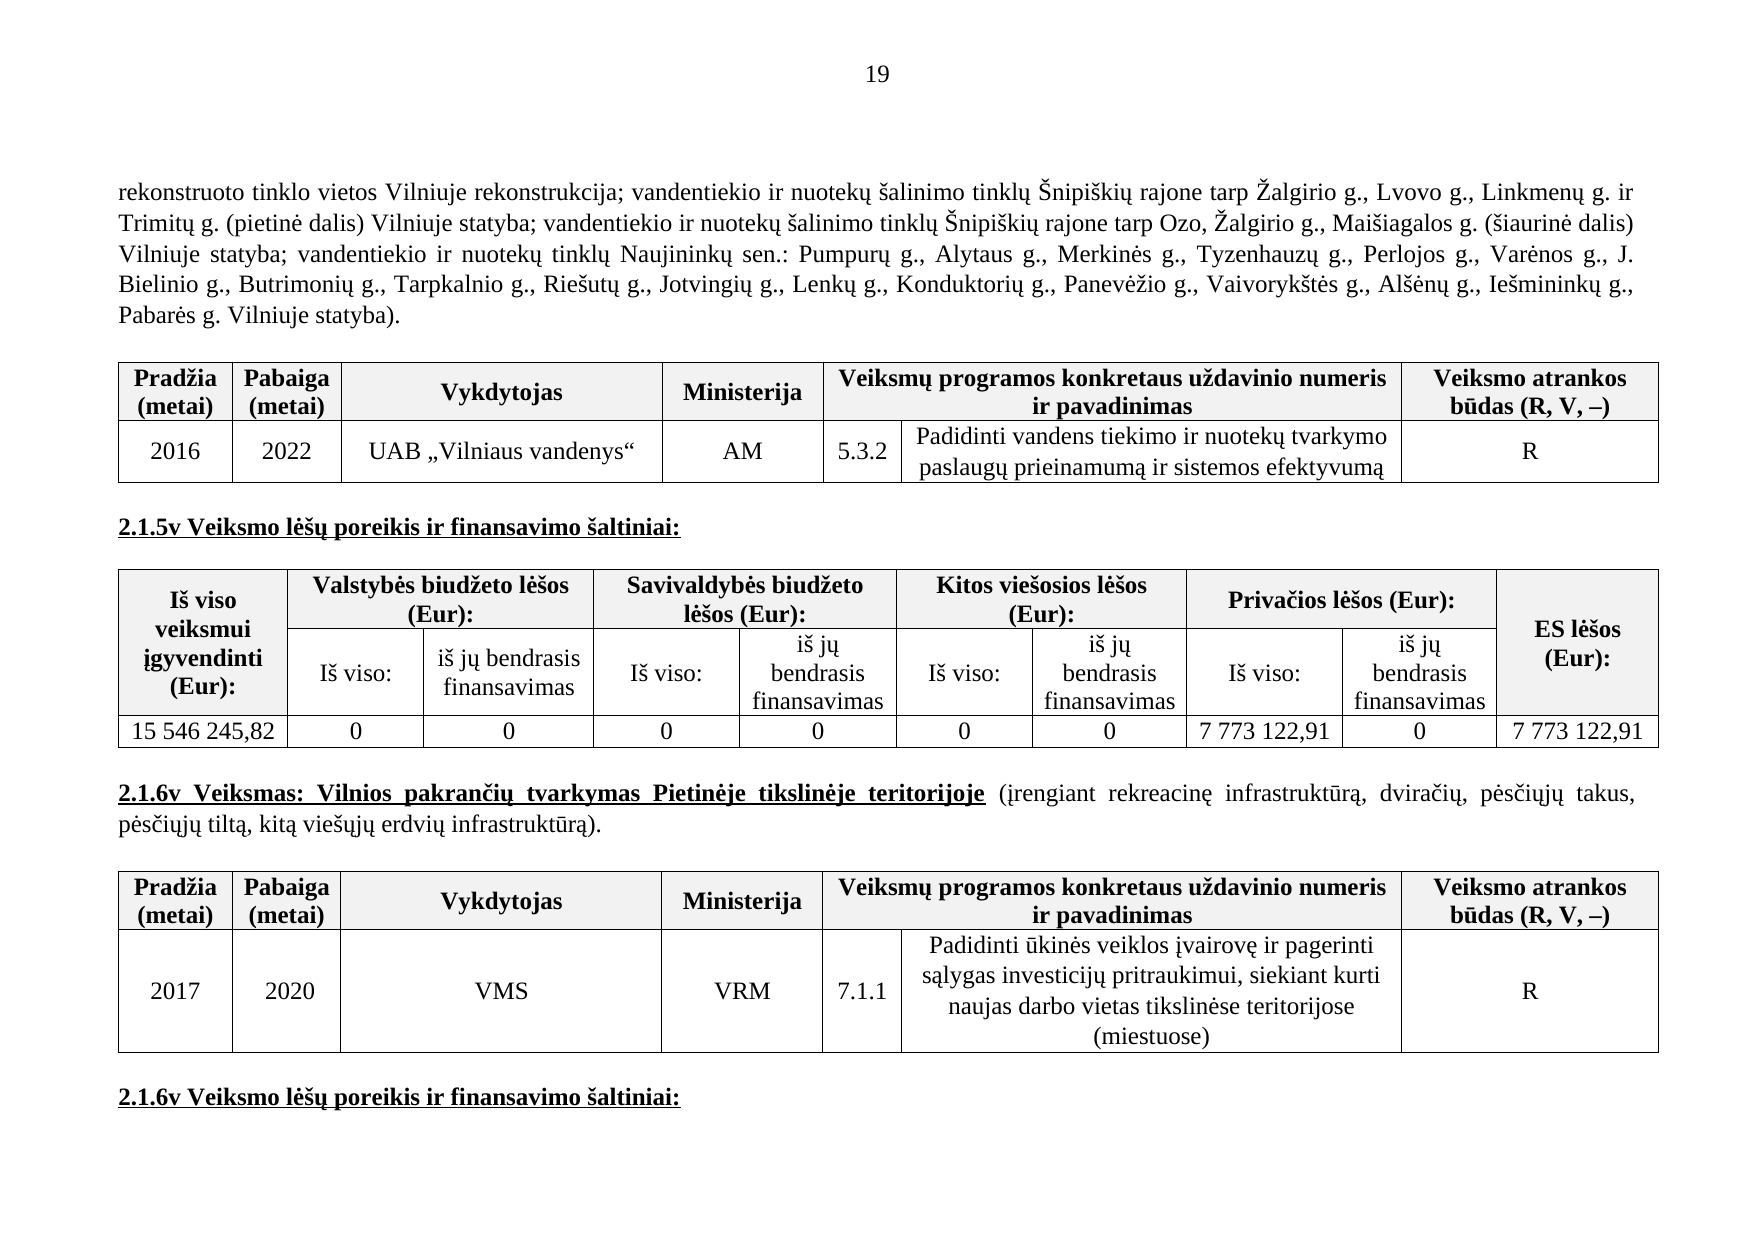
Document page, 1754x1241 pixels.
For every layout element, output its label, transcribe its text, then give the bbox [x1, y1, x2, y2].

table_cell 7.1.1 [823, 930, 901, 1052]
table_cell iš jų bendrasis finansavimas [740, 629, 896, 715]
table_cell 0 [1033, 716, 1186, 747]
table_cell Padidinti ūkinės veiklos įvairovę ir pagerinti sąlygas investicijų pritraukimui, siekiant kurti naujas darbo vietas tikslinėse teritorijose (miestuose) [902, 930, 1401, 1052]
table_cell 5.3.2 [824, 421, 901, 482]
table_cell R [1402, 421, 1658, 482]
table_cell 0 [740, 716, 896, 747]
table_cell 0 [594, 716, 739, 747]
table_header Valstybės biudžeto lėšos (Eur): [288, 570, 593, 628]
text 2.1.6v Veiksmas: Vilnios pakrančių tvarkymas Pietinėje tikslinėje teritorijoje (įrengiant rekreacinę infrastruktūrą, dviračių, pėsčiųjų takus, pėsčiųjų tiltą, kitą viešųjų erdvių infrastruktūrą). [118, 778, 1636, 838]
table_cell 2022 [233, 421, 341, 482]
table_header Veiksmo atrankos būdas (R, V, –) [1402, 872, 1658, 929]
table_cell iš jų bendrasis finansavimas [1033, 629, 1186, 715]
table_cell VRM [662, 930, 822, 1052]
table_cell 7 773 122,91 [1497, 716, 1658, 747]
table_cell Iš viso: [897, 629, 1032, 715]
table_header Pabaiga (metai) [233, 872, 340, 929]
table_cell iš jų bendrasis finansavimas [1343, 629, 1496, 715]
table_cell Iš viso: [1187, 629, 1342, 715]
table_header Vykdytojas [341, 872, 661, 929]
text 2.1.6v Veiksmo lėšų poreikis ir finansavimo šaltiniai: [118, 1082, 1636, 1110]
table_cell 2020 [233, 930, 340, 1052]
table_cell 0 [897, 716, 1032, 747]
table_header Veiksmų programos konkretaus uždavinio numeris ir pavadinimas [824, 363, 1401, 420]
table_header Ministerija [662, 872, 822, 929]
table_header Ministerija [663, 363, 823, 420]
table_header Veiksmo atrankos būdas (R, V, –) [1402, 363, 1658, 420]
table_cell 7 773 122,91 [1187, 716, 1342, 747]
table_cell Padidinti vandens tiekimo ir nuotekų tvarkymo paslaugų prieinamumą ir sistemos efektyvumą [902, 421, 1401, 482]
table_header Veiksmų programos konkretaus uždavinio numeris ir pavadinimas [823, 872, 1401, 929]
table_header Pradžia (metai) [119, 872, 232, 929]
table_header Pradžia (metai) [119, 363, 232, 420]
table_cell 0 [424, 716, 593, 747]
table_cell 2016 [119, 421, 232, 482]
table_cell UAB „Vilniaus vandenys“ [342, 421, 662, 482]
table_cell 15 546 245,82 [119, 716, 287, 747]
table_header Privačios lėšos (Eur): [1187, 570, 1496, 628]
table_header Kitos viešosios lėšos (Eur): [897, 570, 1186, 628]
table_cell 2017 [119, 930, 232, 1052]
table_cell iš jų bendrasis finansavimas [424, 629, 593, 715]
table_header Savivaldybės biudžeto lėšos (Eur): [594, 570, 896, 628]
table_header Pabaiga (metai) [233, 363, 341, 420]
table_header Vykdytojas [342, 363, 662, 420]
table_cell VMS [341, 930, 661, 1052]
table_cell 0 [1343, 716, 1496, 747]
table_cell 0 [288, 716, 423, 747]
table_cell R [1402, 930, 1658, 1052]
text rekonstruoto tinklo vietos Vilniuje rekonstrukcija; vandentiekio ir nuotekų šalinimo tinklų Šnipiškių rajone tarp Žalgirio g., Lvovo g., Linkmenų g. ir Trimitų g. (pietinė dalis) Vilniuje statyba; vandentiekio ir nuotekų šalinimo tinklų Šnipiškių rajone tarp Ozo, Žalgirio g., Maišiagalos g. (šiaurinė dalis) Vilniuje statyba; vandentiekio ir nuotekų tinklų Naujininkų sen.: Pumpurų g., Alytaus g., Merkinės g., Tyzenhauzų g., Perlojos g., Varėnos g., J. Bielinio g., Butrimonių g., Tarpkalnio g., Riešutų g., Jotvingių g., Lenkų g., Konduktorių g., Panevėžio g., Vaivorykštės g., Alšėnų g., Iešmininkų g., Pabarės g. Vilniuje statyba). [118, 177, 1636, 329]
table_cell Iš viso: [594, 629, 739, 715]
table_header ES lėšos (Eur): [1497, 570, 1658, 715]
table_header Iš viso veiksmui įgyvendinti (Eur): [119, 570, 287, 715]
table_cell Iš viso: [288, 629, 423, 715]
text 2.1.5v Veiksmo lėšų poreikis ir finansavimo šaltiniai: [118, 512, 1636, 541]
table_cell AM [663, 421, 823, 482]
